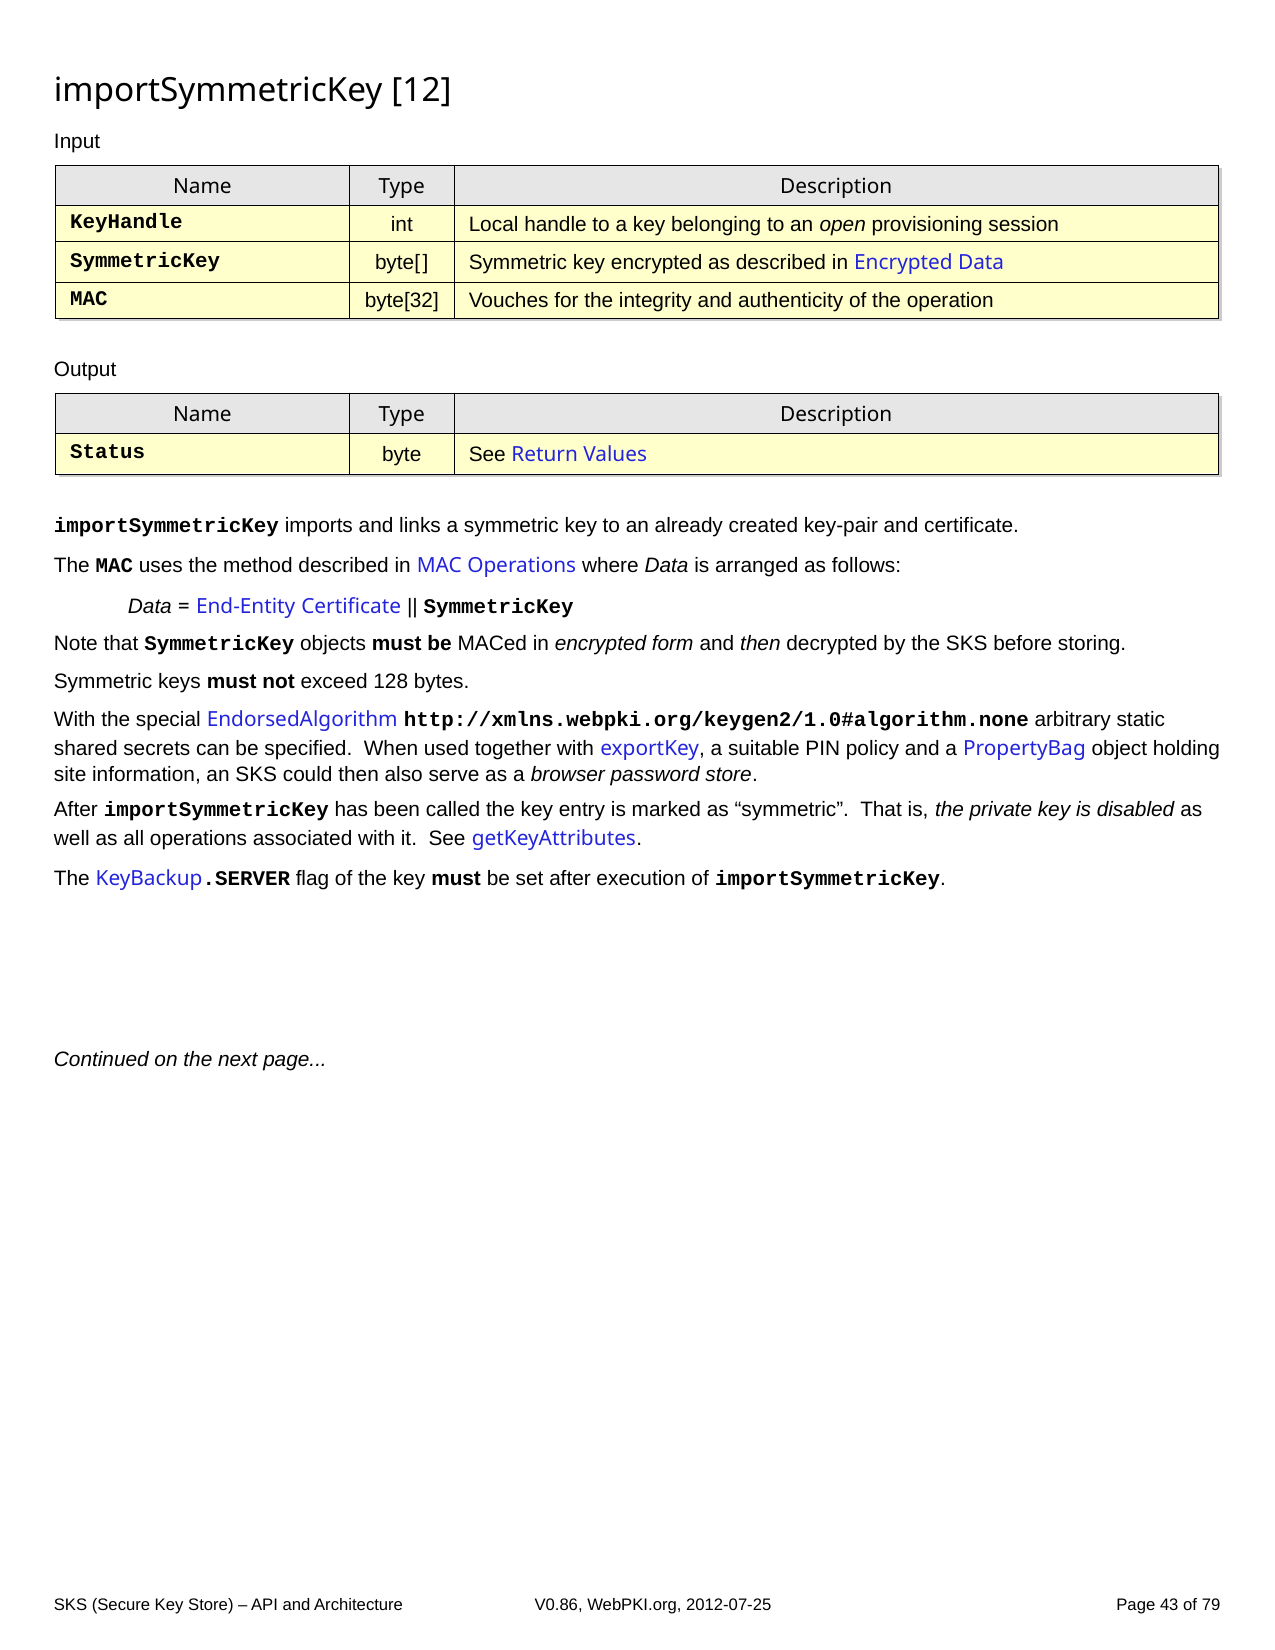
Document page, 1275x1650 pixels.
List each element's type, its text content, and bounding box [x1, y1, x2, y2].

text Output [54, 357, 1221, 381]
table_cell Symmetric key encrypted as described in Encrypted Data [455, 242, 1218, 282]
table_cell byte⁮[ ] [350, 242, 454, 282]
table_header Description [455, 166, 1218, 205]
table_header Name [56, 394, 349, 433]
table_header Name [56, 166, 349, 205]
text The KeyBackup.SERVER flag of the key must be set after execution of importSymmetricKey. [54, 863, 1221, 892]
table_cell int [350, 206, 454, 241]
text After importSymmetricKey has been called the key entry is marked as “symmetric”. That is, the private key is disabled as well as all operations associated with it. See getKeyAttributes. [54, 797, 1221, 851]
table_cell Vouches for the integrity and authenticity of the operation [455, 283, 1218, 318]
text With the special EndorsedAlgorithm http://xmlns.webpki.org/keygen2/1.0#algorithm.none arbitrary static shared secrets can be specified. When used together with exportKey, a suitable PIN policy and a PropertyBag object holding site information, an SKS could then also serve as a browser password store. [54, 704, 1221, 785]
table_cell byte [350, 434, 454, 473]
text Data = End-Entity Certificate || SymmetricKey [54, 591, 1221, 619]
table_cell Status [56, 434, 349, 473]
table_header Type [350, 166, 454, 205]
subtitle importSymmetricKey [12] [54, 66, 1221, 111]
table_header Type [350, 394, 454, 433]
text Note that SymmetricKey objects must be MACed in encrypted form and then decrypted by the SKS before storing. [54, 631, 1221, 657]
table_header Description [455, 394, 1218, 433]
table_cell KeyHandle [56, 206, 349, 241]
text Symmetric keys must not exceed 128 bytes. [54, 669, 1221, 693]
text Input [54, 129, 1221, 153]
table_cell byte⁮[32] [350, 283, 454, 318]
table_cell MAC [56, 283, 349, 318]
text The MAC uses the method described in MAC Operations where Data is arranged as follows: [54, 551, 1221, 579]
table_cell Local handle to a key belonging to an open provisioning session [455, 206, 1218, 241]
table_cell SymmetricKey [56, 242, 349, 282]
text Continued on the next page... [54, 1046, 1221, 1070]
table_cell See Return Values [455, 434, 1218, 473]
text importSymmetricKey imports and links a symmetric key to an already created key-pair and certificate. [54, 513, 1221, 539]
